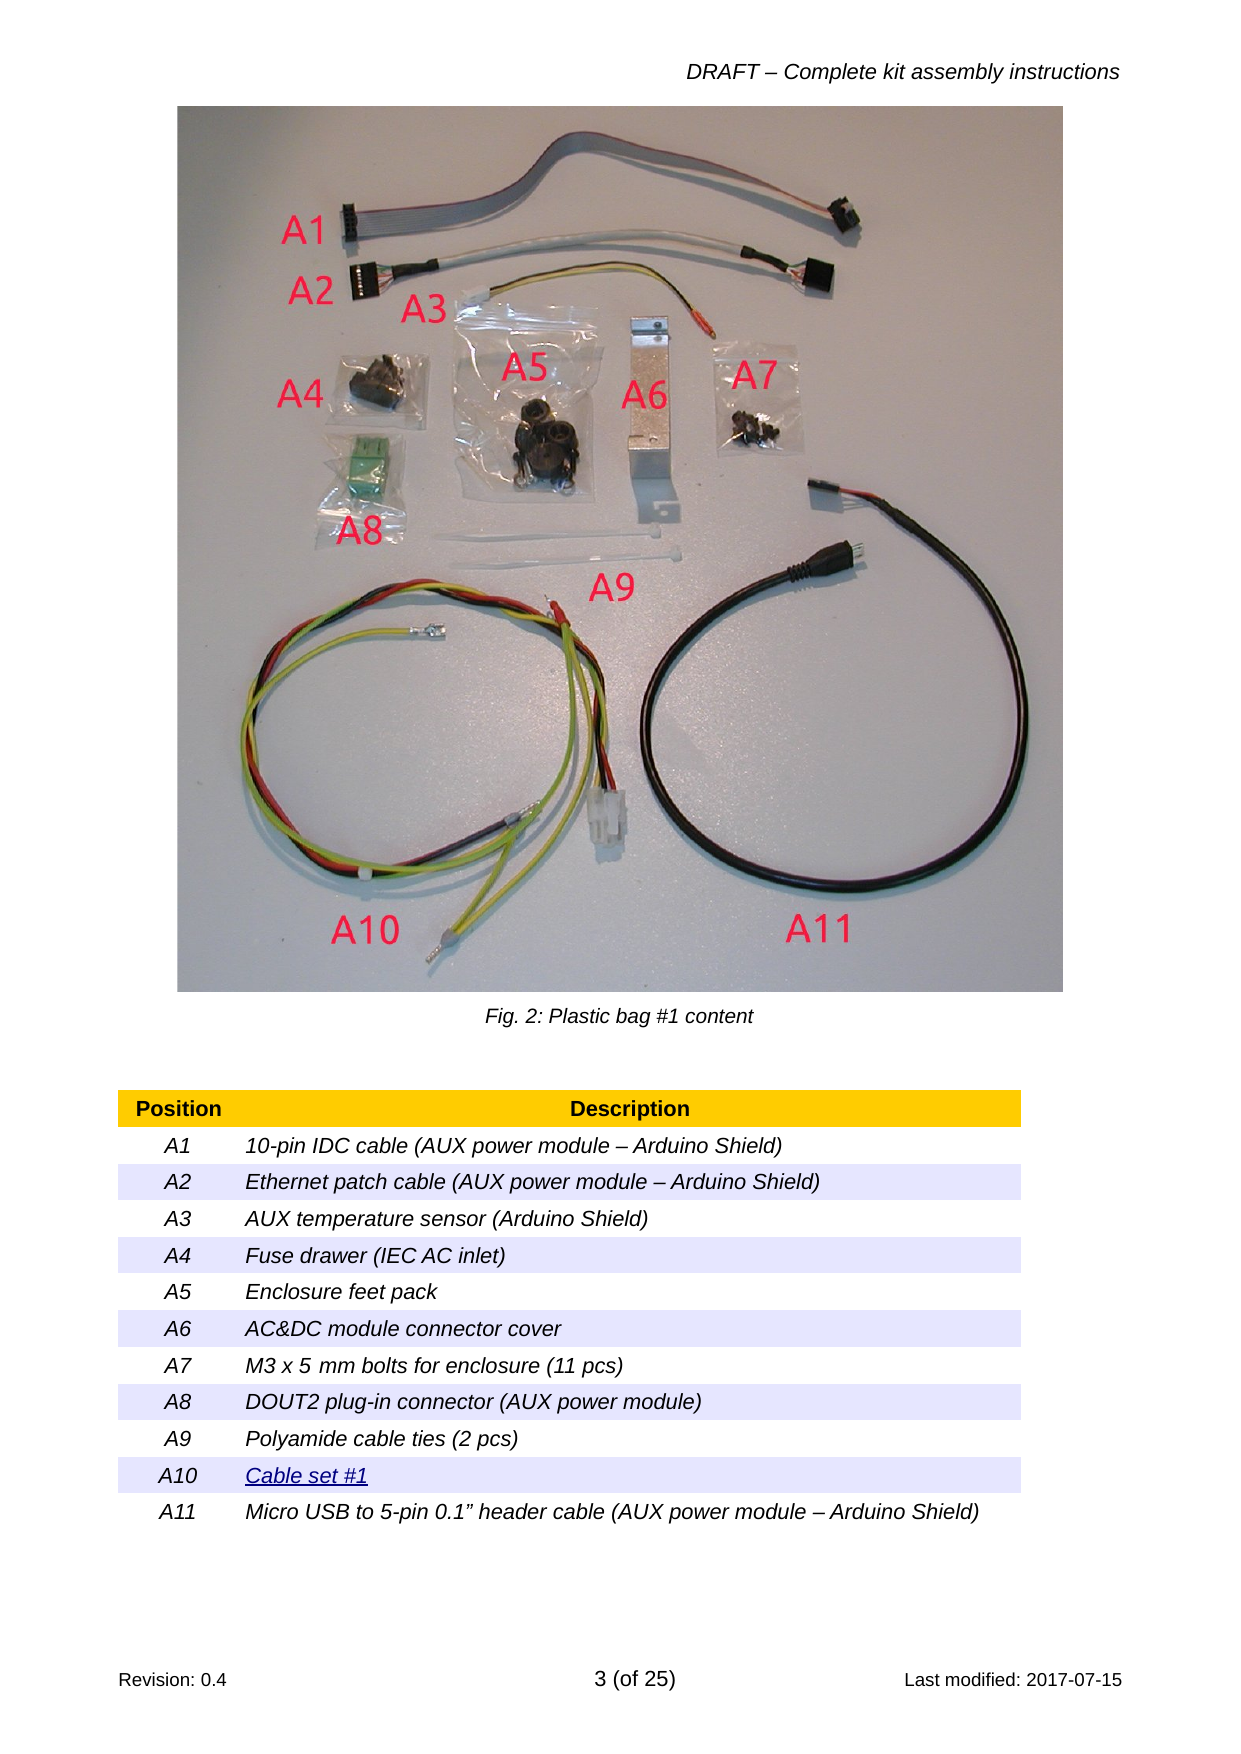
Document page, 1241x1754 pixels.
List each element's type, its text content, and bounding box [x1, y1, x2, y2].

table_cell A11 [118, 1494, 239, 1530]
table_cell A3 [118, 1200, 239, 1237]
table_cell AC&DC module connector cover [239, 1310, 1021, 1347]
table_cell A7 [118, 1347, 239, 1383]
table_cell A9 [118, 1420, 239, 1457]
table_cell Polyamide cable ties (2 pcs) [239, 1420, 1021, 1457]
table_cell A8 [118, 1384, 239, 1420]
text Fig. 2: Plastic bag #1 content [177, 992, 1063, 1028]
table_cell A1 [118, 1127, 239, 1163]
table_cell A6 [118, 1310, 239, 1347]
table_cell M3 x 5 mm bolts for enclosure (11 pcs) [239, 1347, 1021, 1383]
table_cell Enclosure feet pack [239, 1274, 1021, 1310]
picture [177, 106, 1063, 992]
table_cell Cable set #1 [239, 1457, 1021, 1493]
table_cell Fuse drawer (IEC AC inlet) [239, 1237, 1021, 1273]
table_cell A5 [118, 1274, 239, 1310]
table_cell A2 [118, 1164, 239, 1200]
table_cell 10-pin IDC cable (AUX power module – Arduino Shield) [239, 1127, 1021, 1163]
table_cell Ethernet patch cable (AUX power module – Arduino Shield) [239, 1164, 1021, 1200]
table_cell Micro USB to 5-pin 0.1” header cable (AUX power module – Arduino Shield) [239, 1494, 1021, 1530]
table_cell DOUT2 plug-in connector (AUX power module) [239, 1384, 1021, 1420]
table_cell A10 [118, 1457, 239, 1493]
table_cell A4 [118, 1237, 239, 1273]
table_cell AUX temperature sensor (Arduino Shield) [239, 1200, 1021, 1237]
table_header Position [118, 1090, 239, 1127]
table_header Description [239, 1090, 1021, 1127]
